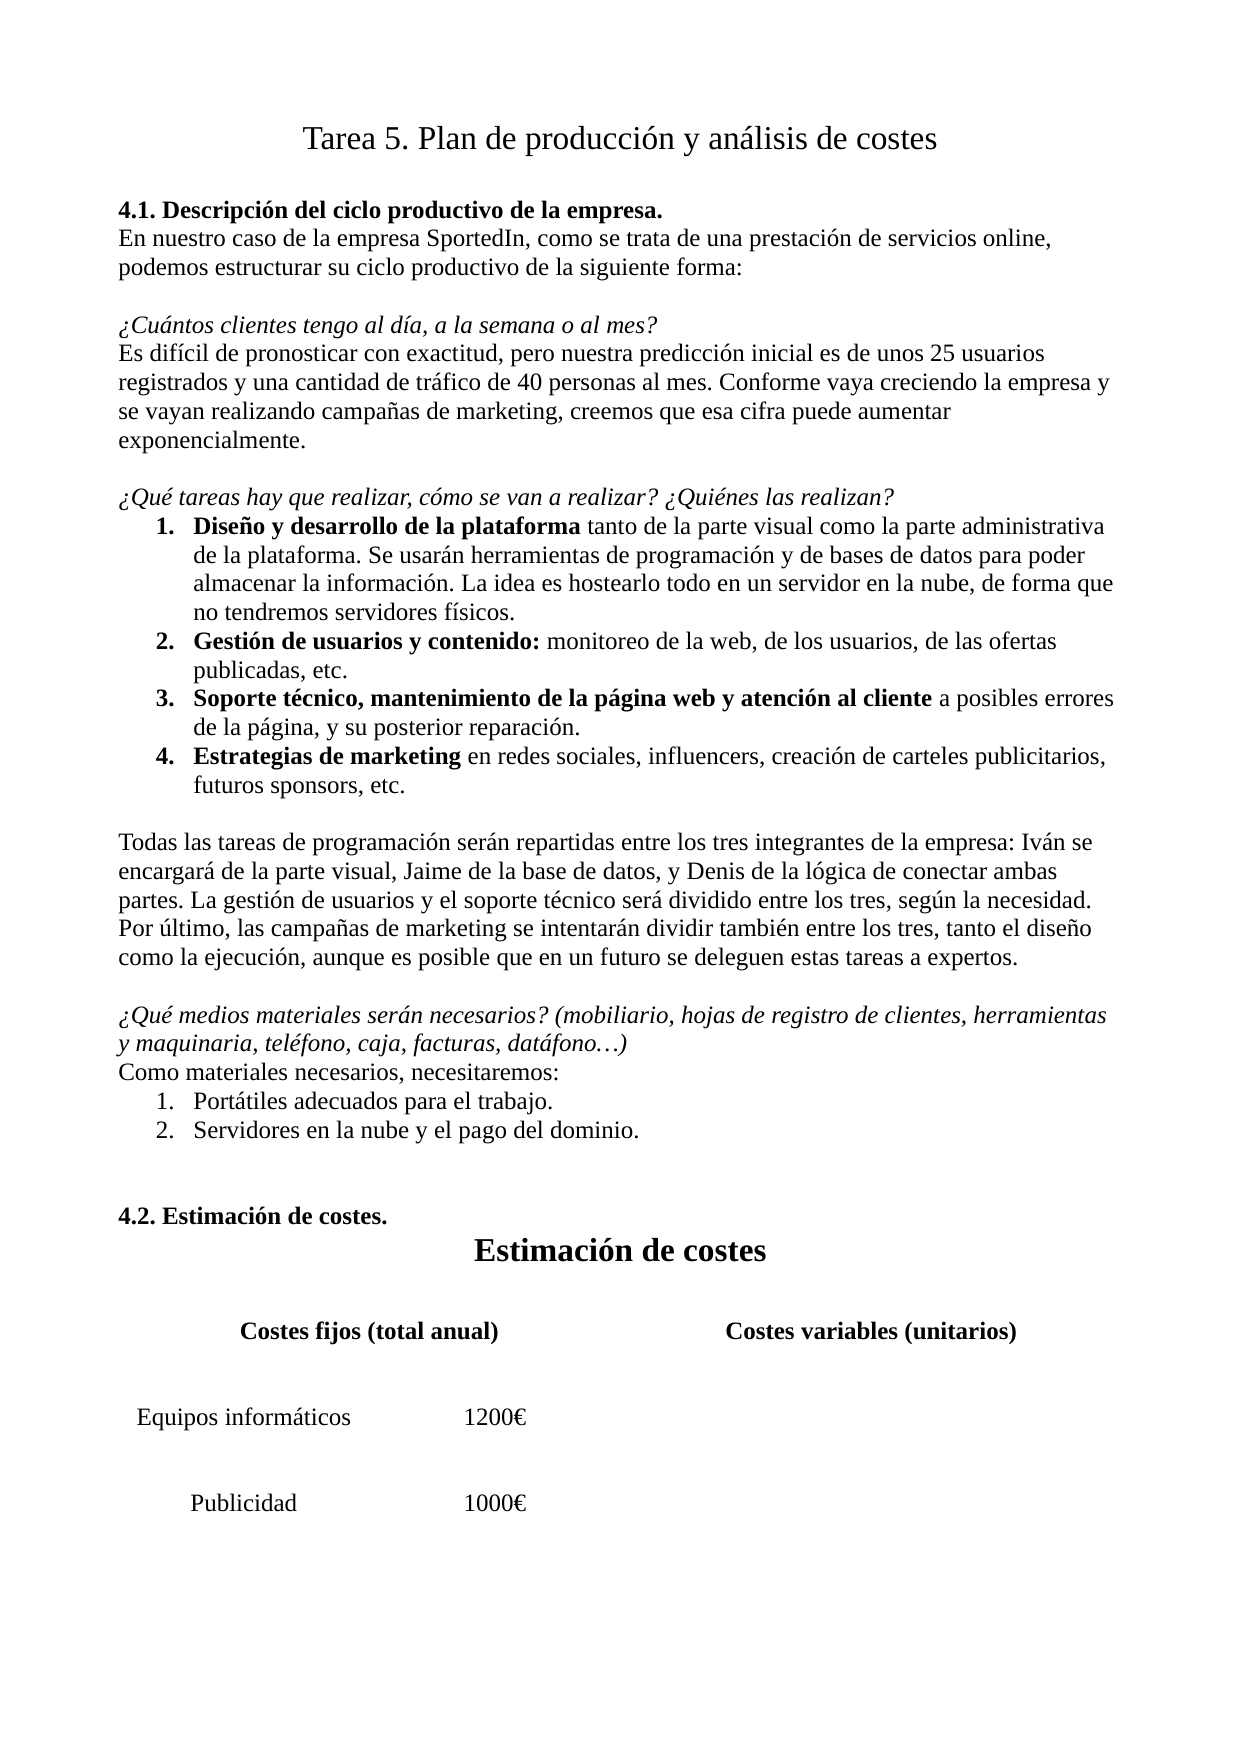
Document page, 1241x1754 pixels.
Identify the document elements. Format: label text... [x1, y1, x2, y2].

text En nuestro caso de la empresa SportedIn, como se trata de una prestación de servicios online, podemos estructurar su ciclo productivo de la siguiente forma: [118, 223, 1122, 281]
text ¿Qué medios materiales serán necesarios? (mobiliario, hojas de registro de clientes, herramientas y maquinaria, teléfono, caja, facturas, datáfono…) [118, 1000, 1122, 1057]
text Todas las tareas de programación serán repartidas entre los tres integrantes de la empresa: Iván se encargará de la parte visual, Jaime de la base de datos, y Denis de la lógica de conectar ambas partes. La gestión de usuarios y el soporte técnico será dividido entre los tres, según la necesidad. Por último, las campañas de marketing se intentarán dividir también entre los tres, tanto el diseño como la ejecución, aunque es posible que en un futuro se deleguen estas tareas a expertos. [118, 827, 1122, 971]
table_header Estimación de costes [118, 1230, 1122, 1316]
list Estrategias de marketing en redes sociales, influencers, creación de carteles publicitarios, futuros sponsors, etc. [156, 741, 1122, 798]
list Diseño y desarrollo de la plataforma tanto de la parte visual como la parte administrativa de la plataforma. Se usarán herramientas de programación y de bases de datos para poder almacenar la información. La idea es hostearlo todo en un servidor en la nube, de forma que no tendremos servidores físicos. [156, 511, 1122, 626]
list Gestión de usuarios y contenido: monitoreo de la web, de los usuarios, de las ofertas publicadas, etc. [156, 626, 1122, 683]
table_cell [871, 1489, 1122, 1575]
table_cell 1200€ [369, 1402, 620, 1488]
text ¿Qué tareas hay que realizar, cómo se van a realizar? ¿Quiénes las realizan? [118, 482, 1122, 511]
text 4.2. Estimación de costes. [118, 1201, 1122, 1230]
table_cell [620, 1489, 871, 1575]
list Portátiles adecuados para el trabajo. [156, 1086, 1122, 1115]
table_cell [620, 1402, 871, 1488]
list Servidores en la nube y el pago del dominio. [156, 1115, 1122, 1143]
table_cell Equipos informáticos [118, 1402, 369, 1488]
table_cell Costes fijos (total anual) [118, 1316, 620, 1402]
list Soporte técnico, mantenimiento de la página web y atención al cliente a posibles errores de la página, y su posterior reparación. [156, 683, 1122, 741]
text Como materiales necesarios, necesitaremos: [118, 1057, 1122, 1086]
table_cell [871, 1402, 1122, 1488]
text ¿Cuántos clientes tengo al día, a la semana o al mes? [118, 310, 1122, 338]
table_cell Publicidad [118, 1489, 369, 1575]
text Tarea 5. Plan de producción y análisis de costes [118, 118, 1122, 156]
text 4.1. Descripción del ciclo productivo de la empresa. [118, 195, 1122, 223]
text Es difícil de pronosticar con exactitud, pero nuestra predicción inicial es de unos 25 usuarios registrados y una cantidad de tráfico de 40 personas al mes. Conforme vaya creciendo la empresa y se vayan realizando campañas de marketing, creemos que esa cifra puede aumentar exponencialmente. [118, 338, 1122, 453]
table_cell 1000€ [369, 1489, 620, 1575]
table_cell Costes variables (unitarios) [620, 1316, 1122, 1402]
